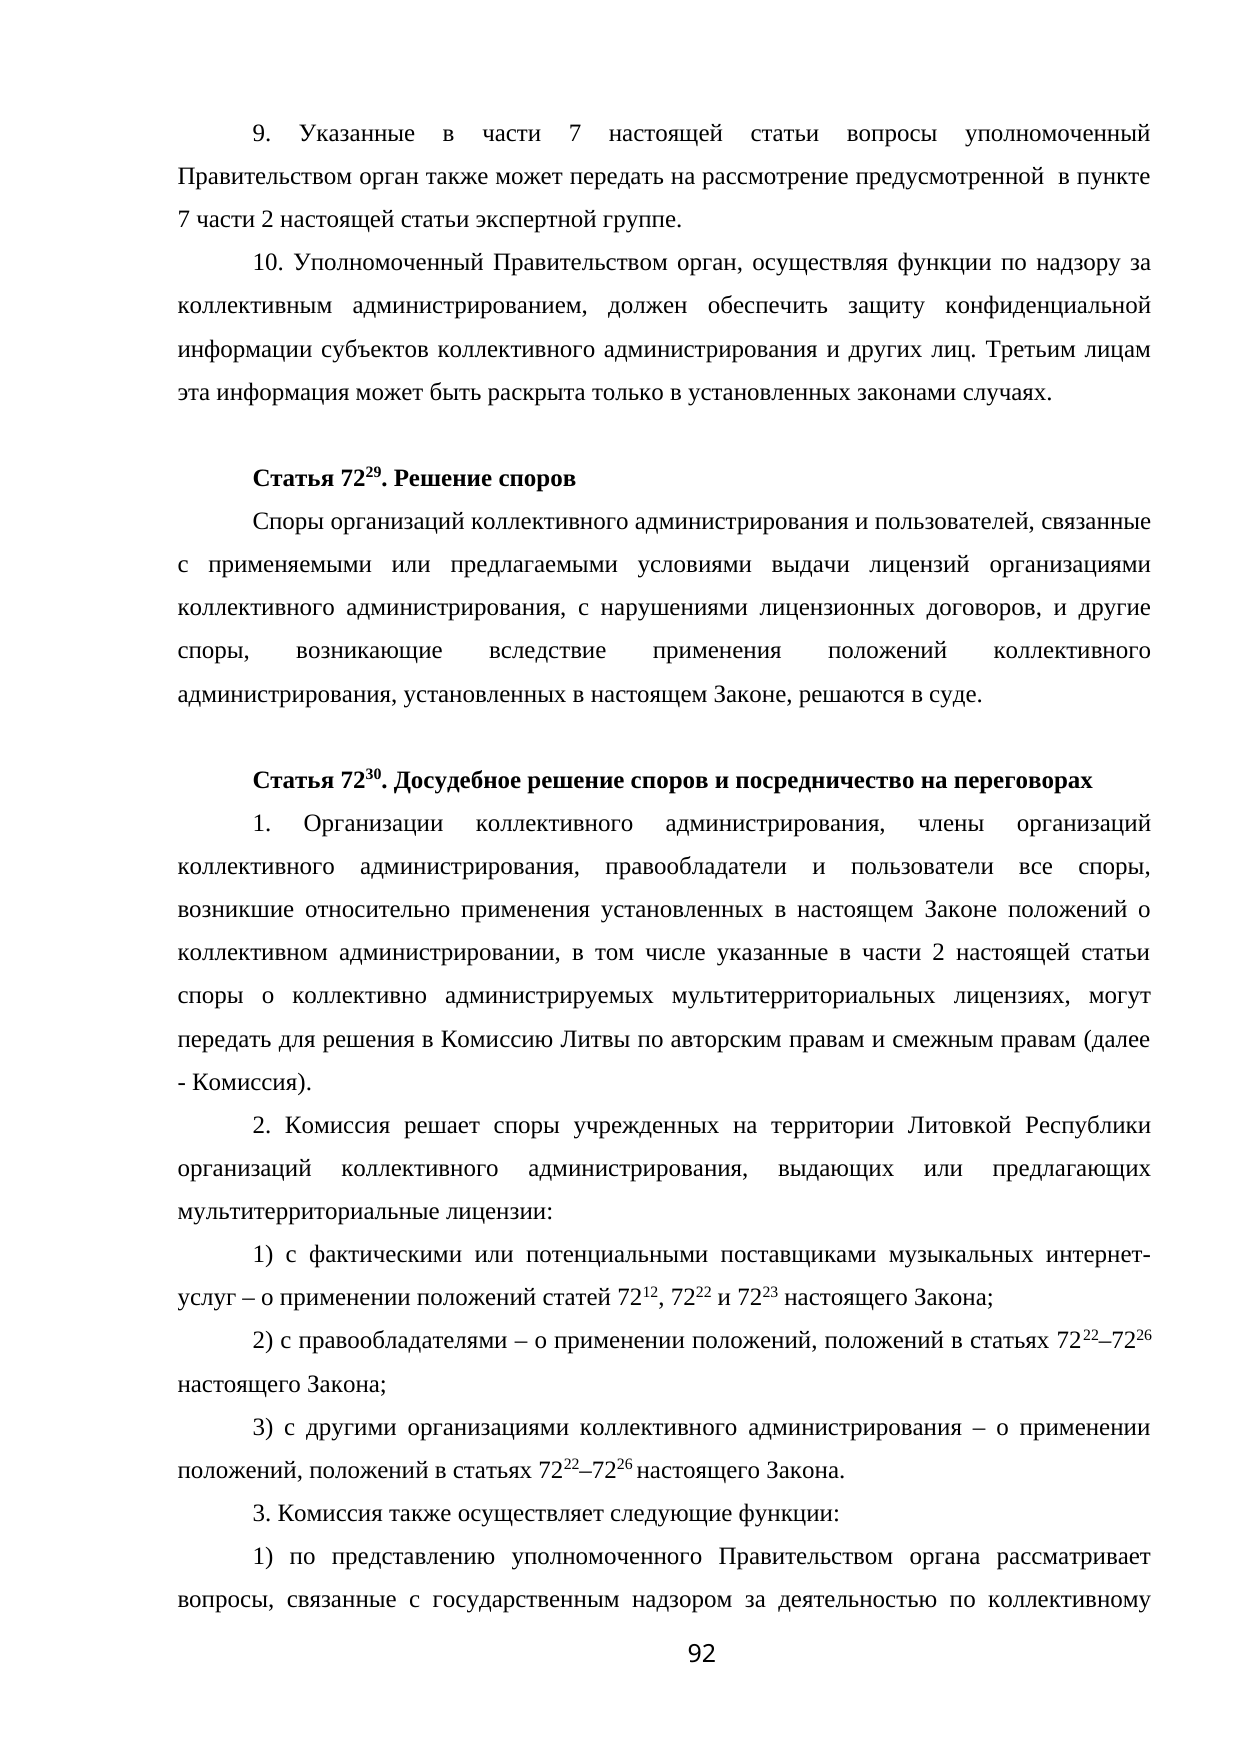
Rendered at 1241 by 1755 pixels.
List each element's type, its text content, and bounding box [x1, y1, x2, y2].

text 1) с фактическими или потенциальными поставщиками музыкальных интернет-услуг – о применении положений статей 7212, 7222 и 7223 настоящего Закона; [177, 1239, 1152, 1311]
text 9. Указанные в части 7 настоящей статьи вопросы уполномоченный Правительством орган также может передать на рассмотрение предусмотренной в пункте 7 части 2 настоящей статьи экспертной группе. [177, 118, 1152, 233]
text Статья 7229. Решение споров [177, 463, 1152, 492]
text 2) с правообладателями – о применении положений, положений в статьях 7222–7226 настоящего Закона; [177, 1326, 1152, 1397]
text Статья 7230. Досудебное решение споров и посредничество на переговорах [177, 765, 1152, 794]
text 1) по представлению уполномоченного Правительством органа рассматривает вопросы, связанные с государственным надзором за деятельностью по коллективному [177, 1541, 1152, 1613]
text Споры организаций коллективного администрирования и пользователей, связанные с применяемыми или предлагаемыми условиями выдачи лицензий организациями коллективного администрирования, с нарушениями лицензионных договоров, и другие споры, возникающие вследствие применения положений коллективного администрирования, установленных в настоящем Законе, решаются в суде. [177, 506, 1152, 707]
text 1. Организации коллективного администрирования, члены организаций коллективного администрирования, правообладатели и пользователи все споры, возникшие относительно применения установленных в настоящем Законе положений о коллективном администрировании, в том числе указанные в части 2 настоящей статьи споры о коллективно администрируемых мультитерриториальных лицензиях, могут передать для решения в Комиссию Литвы по авторским правам и смежным правам (далее - Комиссия). [177, 808, 1152, 1096]
text 3) с другими организациями коллективного администрирования – о применении положений, положений в статьях 7222–7226 настоящего Закона. [177, 1412, 1152, 1484]
text 2. Комиссия решает споры учрежденных на территории Литовкой Республики организаций коллективного администрирования, выдающих или предлагающих мультитерриториальные лицензии: [177, 1110, 1152, 1225]
text 3. Комиссия также осуществляет следующие функции: [177, 1498, 1152, 1527]
text 10. Уполномоченный Правительством орган, осуществляя функции по надзору за коллективным администрированием, должен обеспечить защиту конфиденциальной информации субъектов коллективного администрирования и других лиц. Третьим лицам эта информация может быть раскрыта только в установленных законами случаях. [177, 247, 1152, 406]
